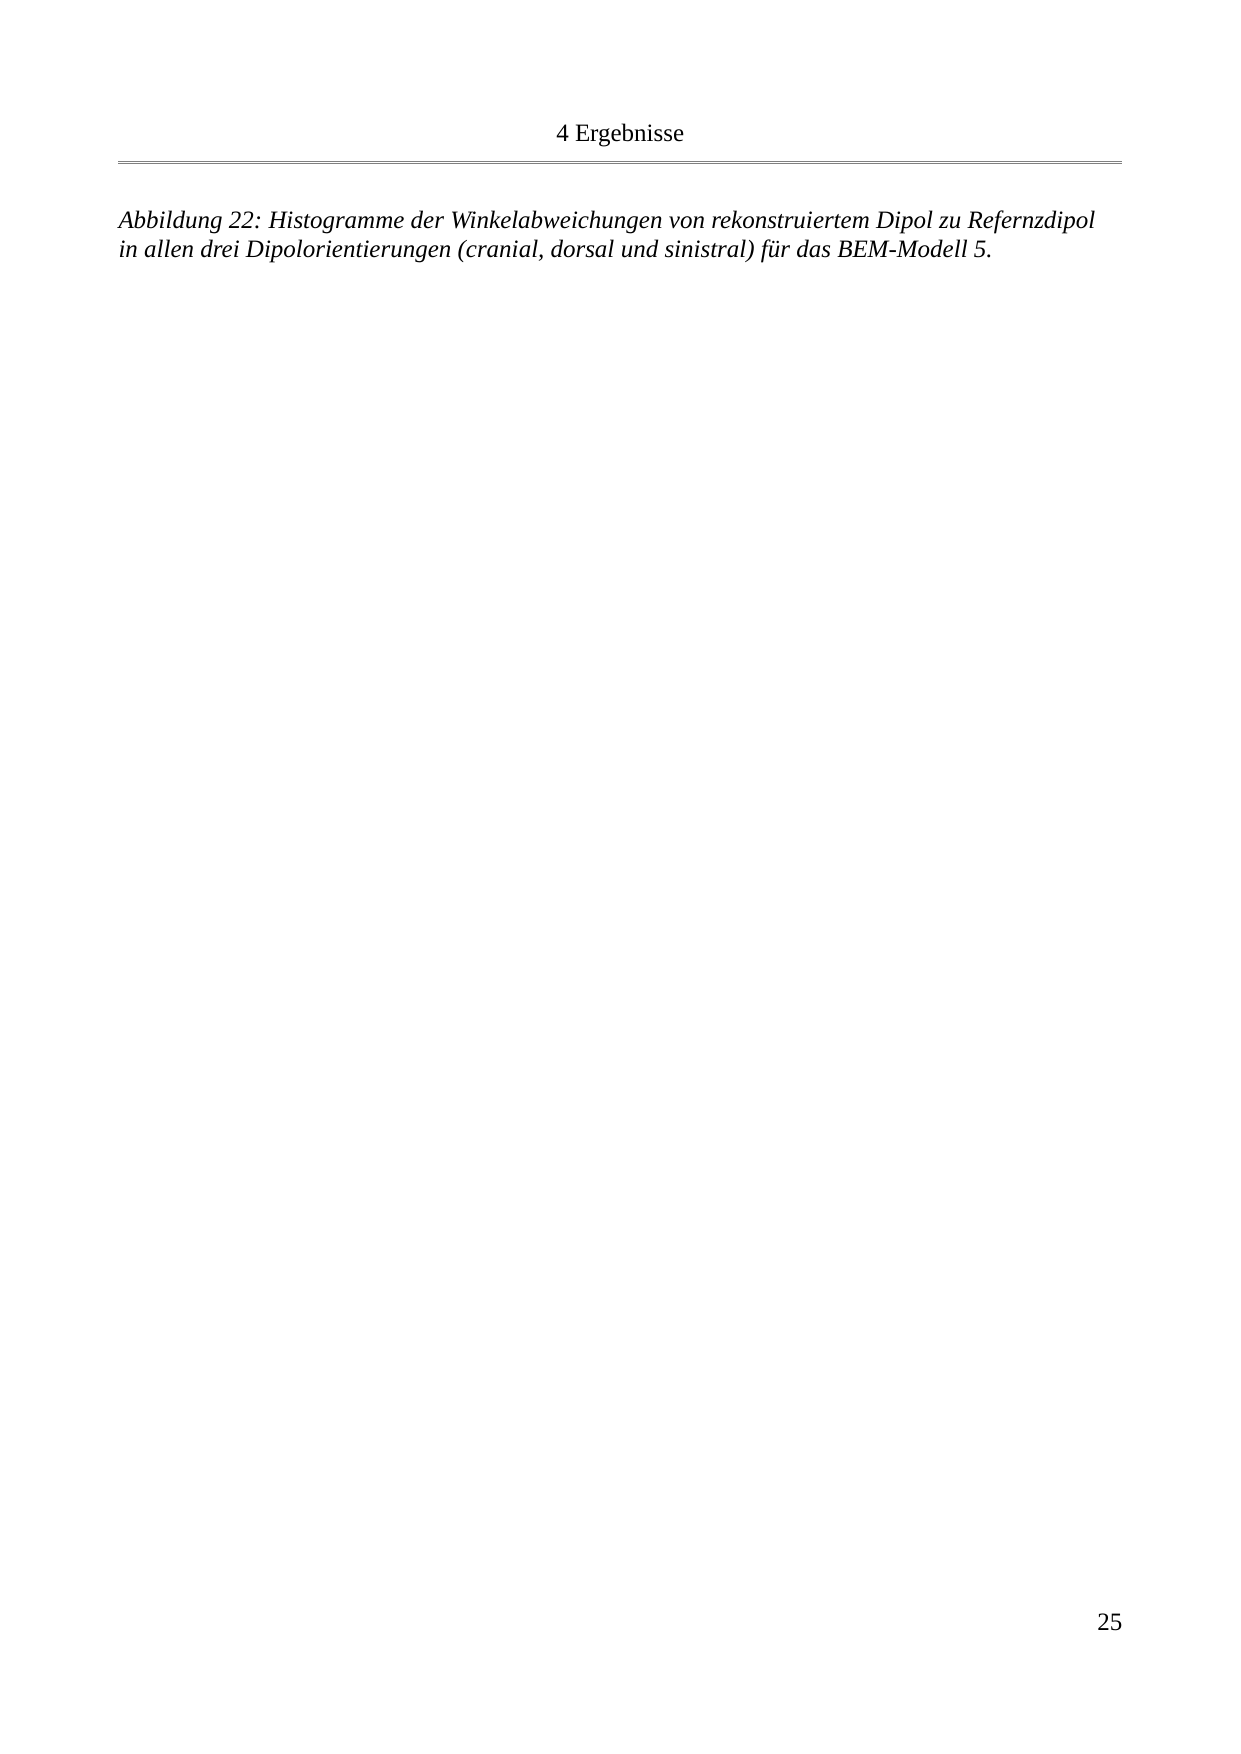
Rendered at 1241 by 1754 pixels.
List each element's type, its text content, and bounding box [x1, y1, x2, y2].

text Abbildung 22: Histogramme der Winkelabweichungen von rekonstruiertem Dipol zu Refernzdipol in allen drei Dipolorientierungen (cranial, dorsal und sinistral) für das BEM-Modell 5. [118, 206, 1122, 263]
